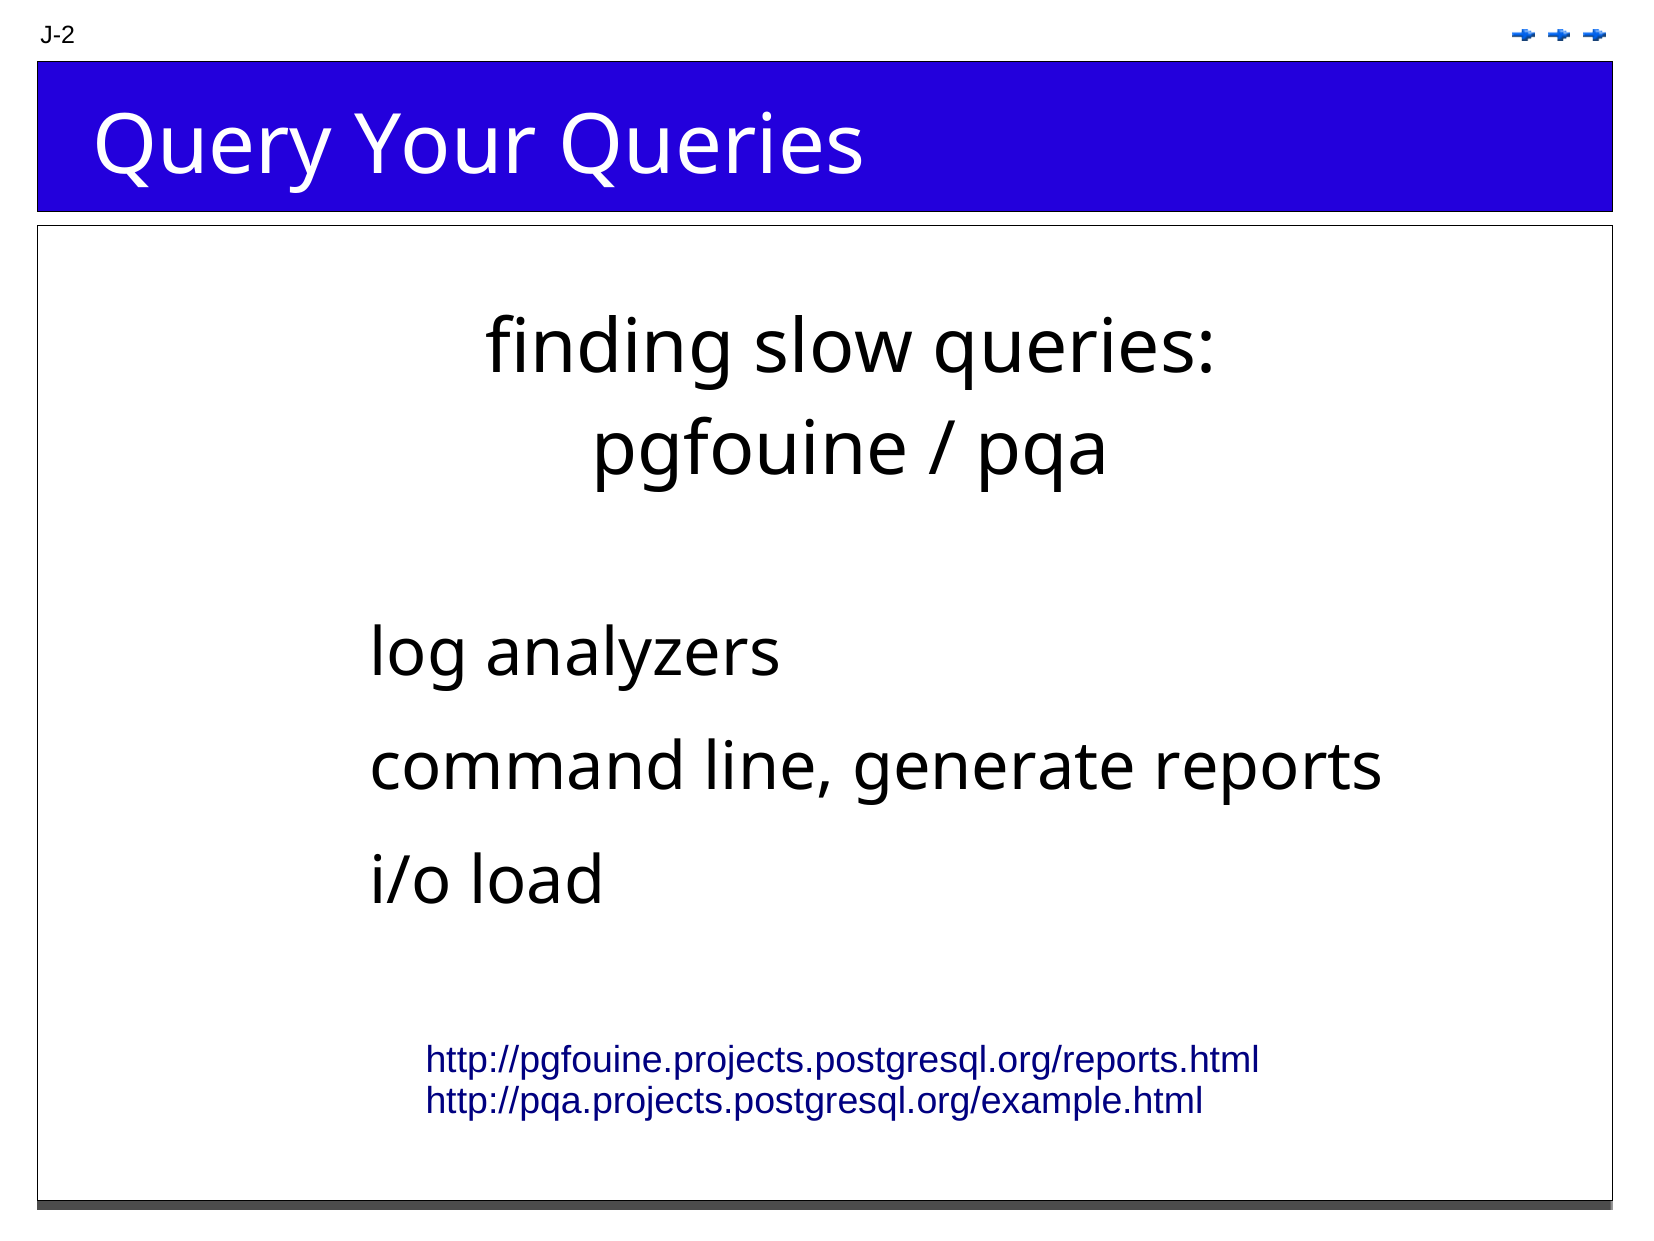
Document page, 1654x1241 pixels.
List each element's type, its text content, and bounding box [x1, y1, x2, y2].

text_box http://pgfouine.projects.postgresql.org/reports.htmlhttp://pqa.projects.postgresql.org/example.html [410, 1030, 1276, 1130]
picture [1512, 29, 1535, 41]
picture [1583, 29, 1606, 41]
text_box [37, 225, 1613, 1201]
text_box finding slow queries: pgfouine / pqa [470, 284, 1184, 480]
text_box Query Your Queries [77, 77, 827, 193]
text_box log analyzers command line, generate reports i/o load [337, 596, 1339, 901]
picture [1548, 29, 1570, 41]
text_box [37, 61, 1613, 212]
text_box J-2 [25, 13, 95, 70]
